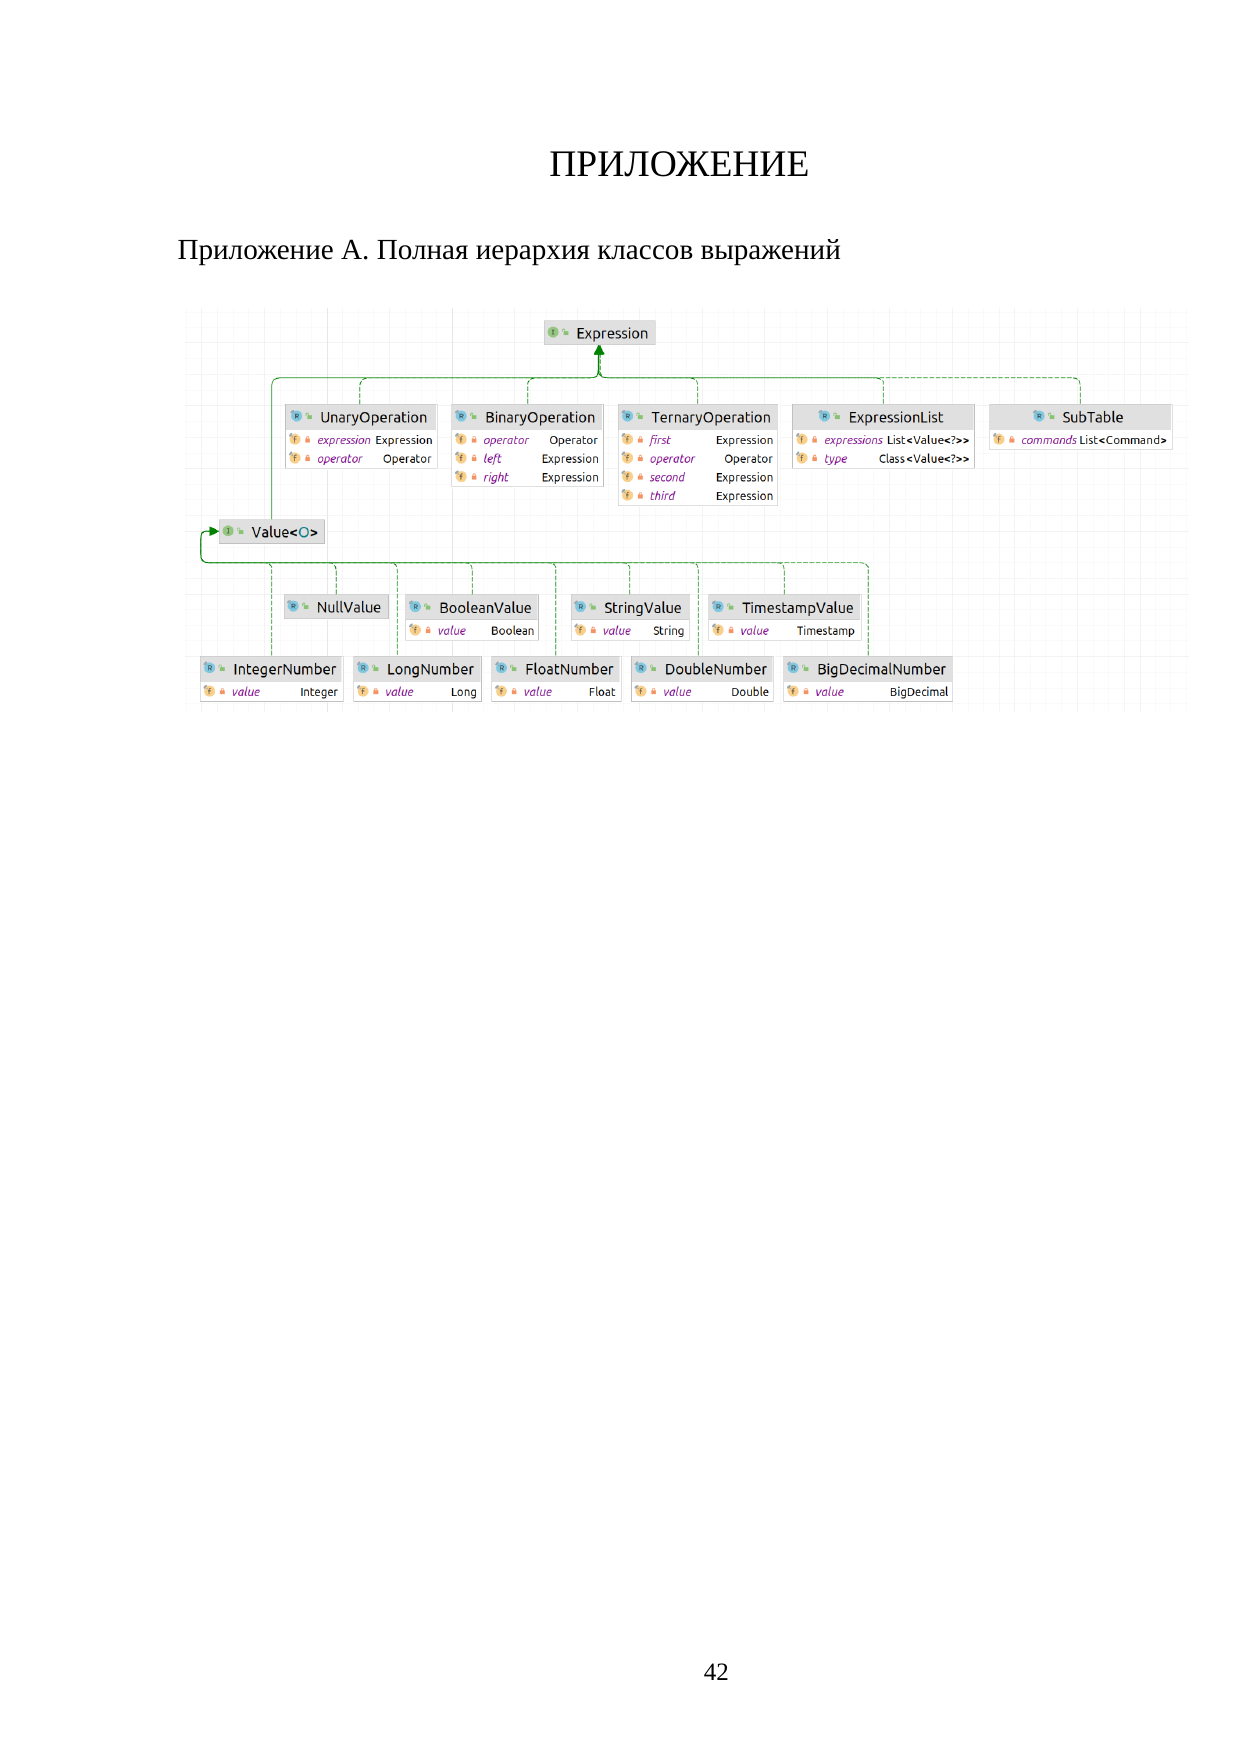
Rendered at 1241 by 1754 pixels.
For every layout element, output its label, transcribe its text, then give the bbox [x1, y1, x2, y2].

subtitle Приложение А. Полная иерархия классов выражений [177, 232, 1181, 266]
subtitle ПРИЛОЖЕНИЕ [177, 142, 1181, 185]
picture [185, 308, 1189, 712]
